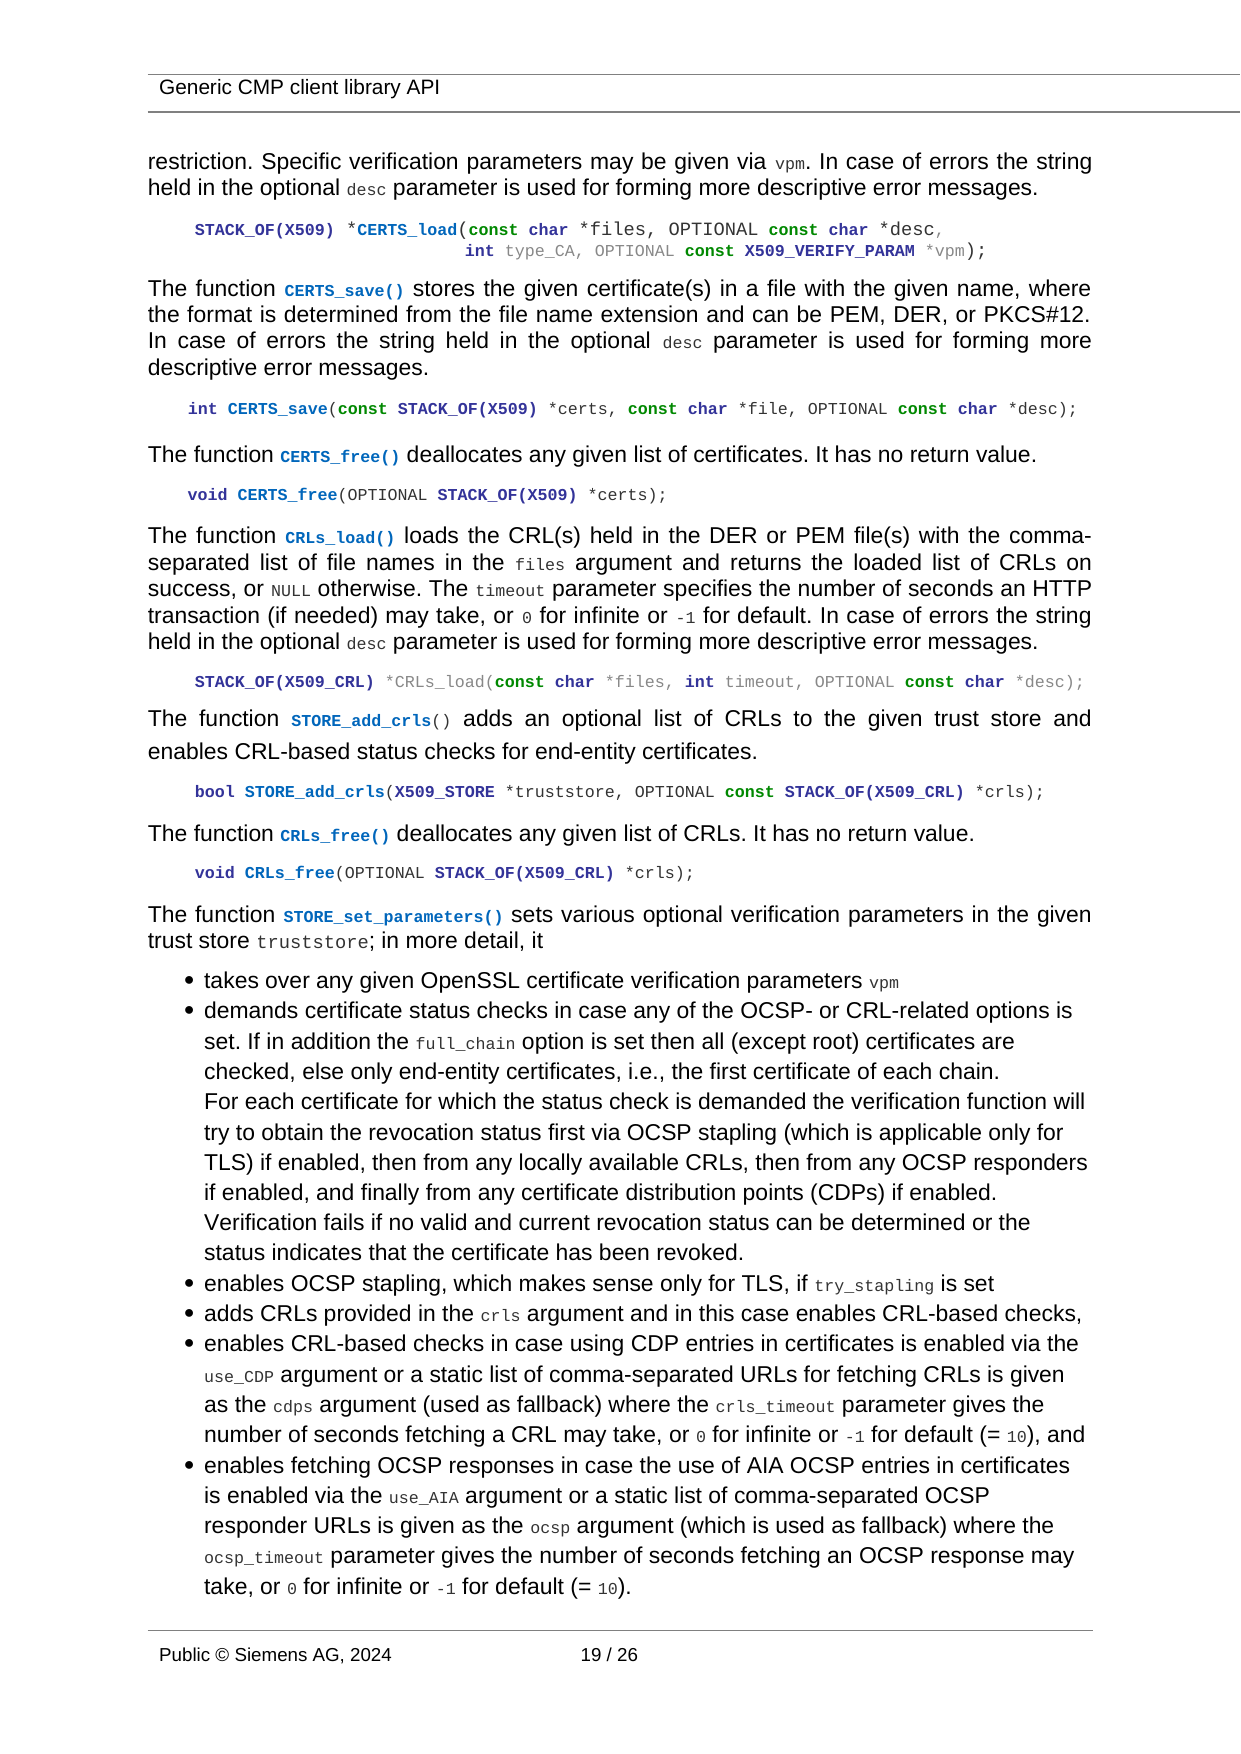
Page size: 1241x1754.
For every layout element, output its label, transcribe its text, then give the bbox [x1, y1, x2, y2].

text restriction. Specific verification parameters may be given via vpm. In case of errors the string held in the optional desc parameter is used for forming more descriptive error messages. [148, 148, 1092, 201]
text void CRLs_free(OPTIONAL STACK_OF(X509_CRL) *crls); [194, 865, 1092, 884]
text STACK_OF(X509) *CERTS_load(const char *files, OPTIONAL const char *desc, int type_CA, OPTIONAL const X509_VERIFY_PARAM *vpm); [194, 219, 1092, 262]
text The function STORE_set_parameters() sets various optional verification parameters in the given trust store truststore; in more detail, it [148, 901, 1092, 954]
list demands certificate status checks in case any of the OCSP- or CRL-related options is set. If in addition the full_chain option is set then all (except root) certificates are checked, else only end-entity certificates, i.e., the first certificate of each chain. For each certificate for which the status check is demanded the verification function will try to obtain the revocation status first via OCSP stapling (which is applicable only for TLS) if enabled, then from any locally available CRLs, then from any OCSP responders if enabled, and finally from any certificate distribution points (CDPs) if enabled. Verification fails if no valid and current revocation status can be determined or the status indicates that the certificate has been revoked. [185, 997, 1092, 1266]
text The function CRLs_free() deallocates any given list of CRLs. It has no return value. [148, 819, 1092, 846]
list enables OCSP stapling, which makes sense only for TLS, if try_stapling is set [185, 1269, 1092, 1296]
list enables CRL-based checks in case using CDP entries in certificates is enabled via the use_CDP argument or a static list of comma-separated URLs for fetching CRLs is given as the cdps argument (used as fallback) where the crls_timeout parameter gives the number of seconds fetching a CRL may take, or 0 for infinite or -1 for default (= 10), and [185, 1330, 1092, 1448]
list adds CRLs provided in the crls argument and in this case enables CRL-based checks, [185, 1300, 1092, 1326]
text The function CRLs_load() loads the CRL(s) held in the DER or PEM file(s) with the comma-separated list of file names in the files argument and returns the loaded list of CRLs on success, or NULL otherwise. The timeout parameter specifies the number of seconds an HTTP transaction (if needed) may take, or 0 for infinite or -1 for default. In case of errors the string held in the optional desc parameter is used for forming more descriptive error messages. [148, 522, 1092, 655]
text The function CERTS_save() stores the given certificate(s) in a file with the given name, where the format is determined from the file name extension and can be PEM, DER, or PKCS#12. In case of errors the string held in the optional desc parameter is used for forming more descriptive error messages. [148, 274, 1092, 380]
text bool STORE_add_crls(X509_STORE *truststore, OPTIONAL const STACK_OF(X509_CRL) *crls); [194, 783, 1092, 802]
text STACK_OF(X509_CRL) *CRLs_load(const char *files, int timeout, OPTIONAL const char *desc); [194, 674, 1092, 692]
text void CERTS_free(OPTIONAL STACK_OF(X509) *certs); [177, 486, 1092, 505]
text int CERTS_save(const STACK_OF(X509) *certs, const char *file, OPTIONAL const char *desc); [148, 401, 1092, 418]
text The function CERTS_free() deallocates any given list of certificates. It has no return value. [148, 441, 1092, 467]
text The function STORE_add_crls() adds an optional list of CRLs to the given trust store and enables CRL-based status checks for end-entity certificates. [148, 705, 1092, 764]
list enables fetching OCSP responses in case the use of AIA OCSP entries in certificates is enabled via the use_AIA argument or a static list of comma-separated OCSP responder URLs is given as the ocsp argument (which is used as fallback) where the ocsp_timeout parameter gives the number of seconds fetching an OCSP response may take, or 0 for infinite or -1 for default (= 10). [185, 1452, 1092, 1599]
list takes over any given OpenSSL certificate verification parameters vpm [185, 967, 1092, 993]
